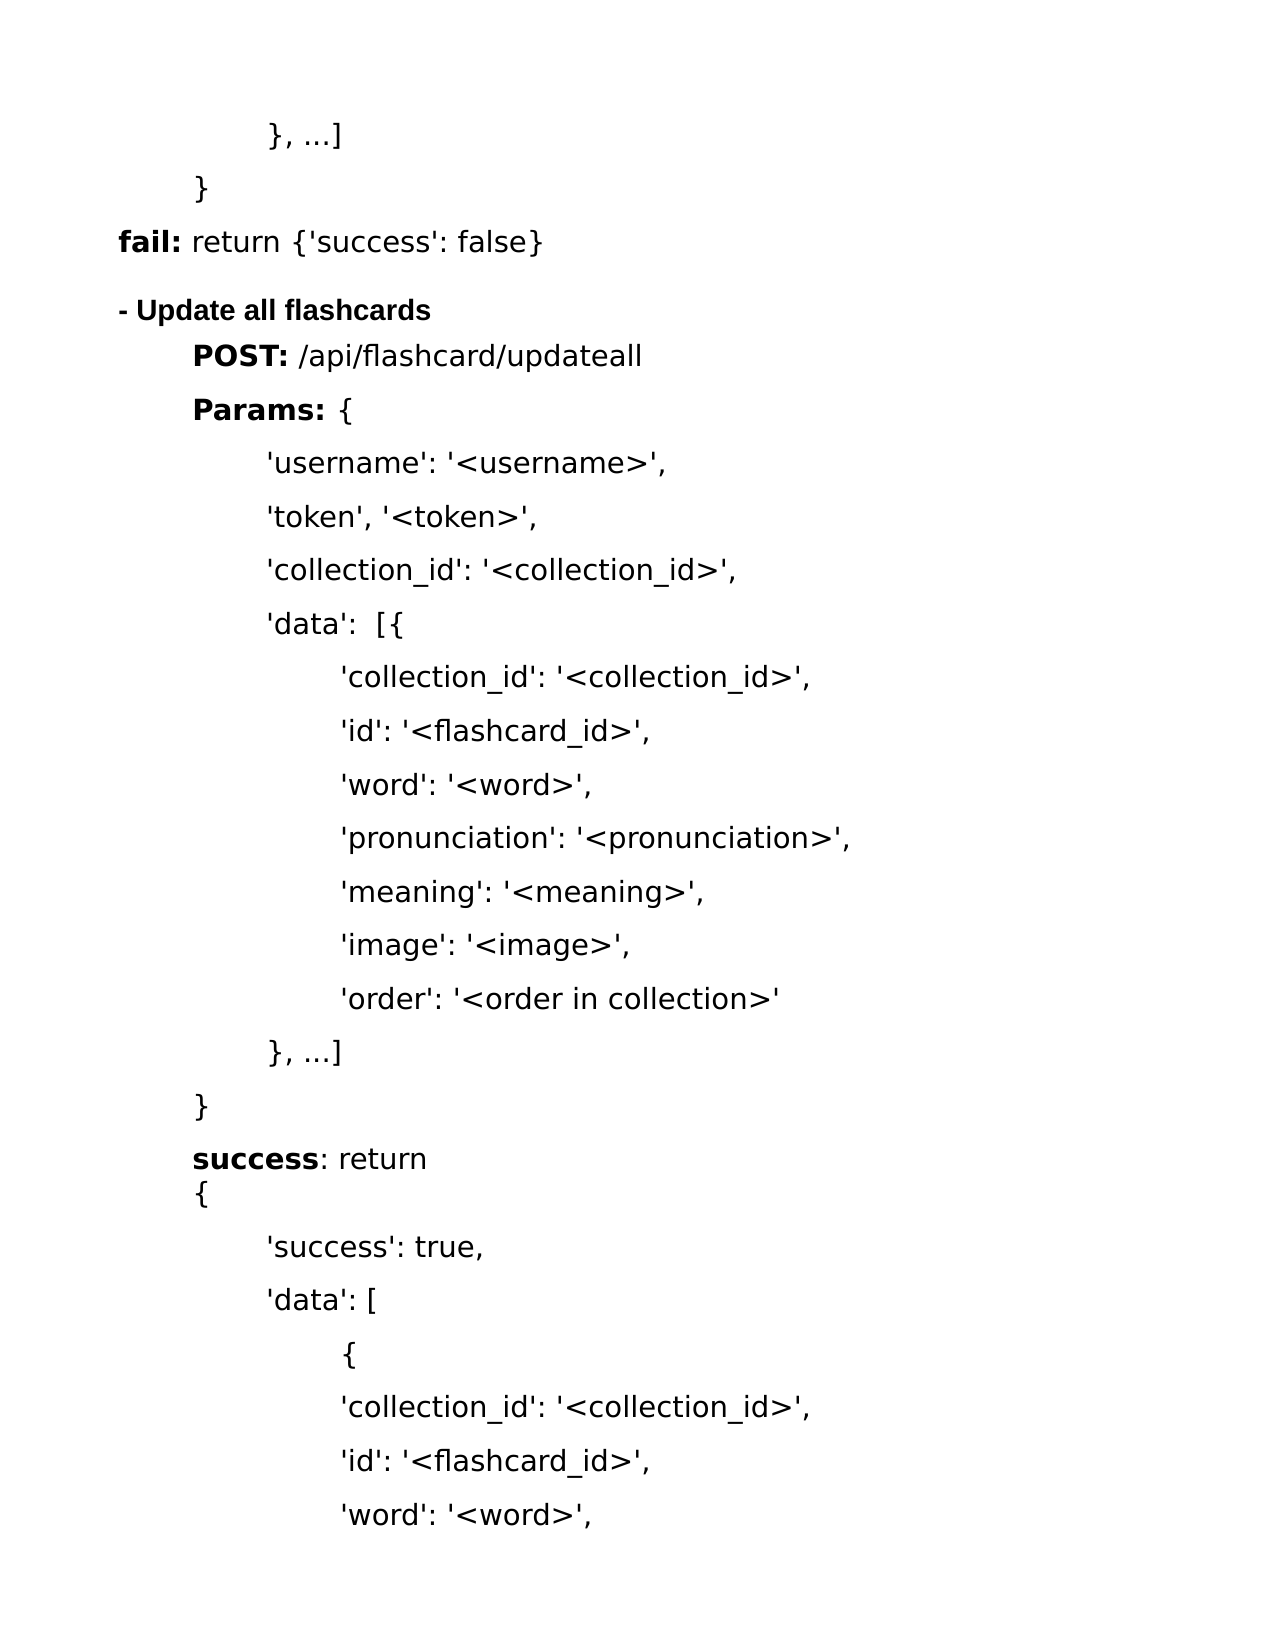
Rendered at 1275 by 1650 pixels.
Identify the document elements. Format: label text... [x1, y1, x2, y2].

text } [118, 172, 1157, 206]
text }, ...] [118, 118, 1157, 152]
text 'meaning': '<meaning>', [118, 875, 1157, 909]
text 'collection_id': '<collection_id>', [118, 661, 1157, 695]
text { [118, 1337, 1157, 1371]
text 'token', '<token>', [118, 500, 1157, 534]
text Params: { [118, 393, 1157, 427]
text success: return [118, 1143, 1157, 1177]
text 'data': [{ [118, 607, 1157, 641]
text { [118, 1177, 1157, 1211]
text 'order': '<order in collection>' [118, 982, 1157, 1016]
text POST: /api/flashcard/updateall [118, 339, 1157, 373]
text } [118, 1089, 1157, 1123]
text 'id': '<flashcard_id>', [118, 714, 1157, 748]
text 'username': '<username>', [118, 447, 1157, 481]
text 'image': '<image>', [118, 928, 1157, 962]
text 'data': [ [118, 1284, 1157, 1318]
text 'pronunciation': '<pronunciation>', [118, 821, 1157, 855]
text 'collection_id': '<collection_id>', [118, 1391, 1157, 1425]
text }, ...] [118, 1036, 1157, 1069]
text fail: return {'success': false} [118, 225, 1157, 259]
subtitle - Update all flashcards [118, 293, 1157, 327]
text 'collection_id': '<collection_id>', [118, 554, 1157, 588]
text 'word': '<word>', [118, 1498, 1157, 1532]
text 'id': '<flashcard_id>', [118, 1444, 1157, 1478]
text 'success': true, [118, 1230, 1157, 1264]
text 'word': '<word>', [118, 768, 1157, 802]
